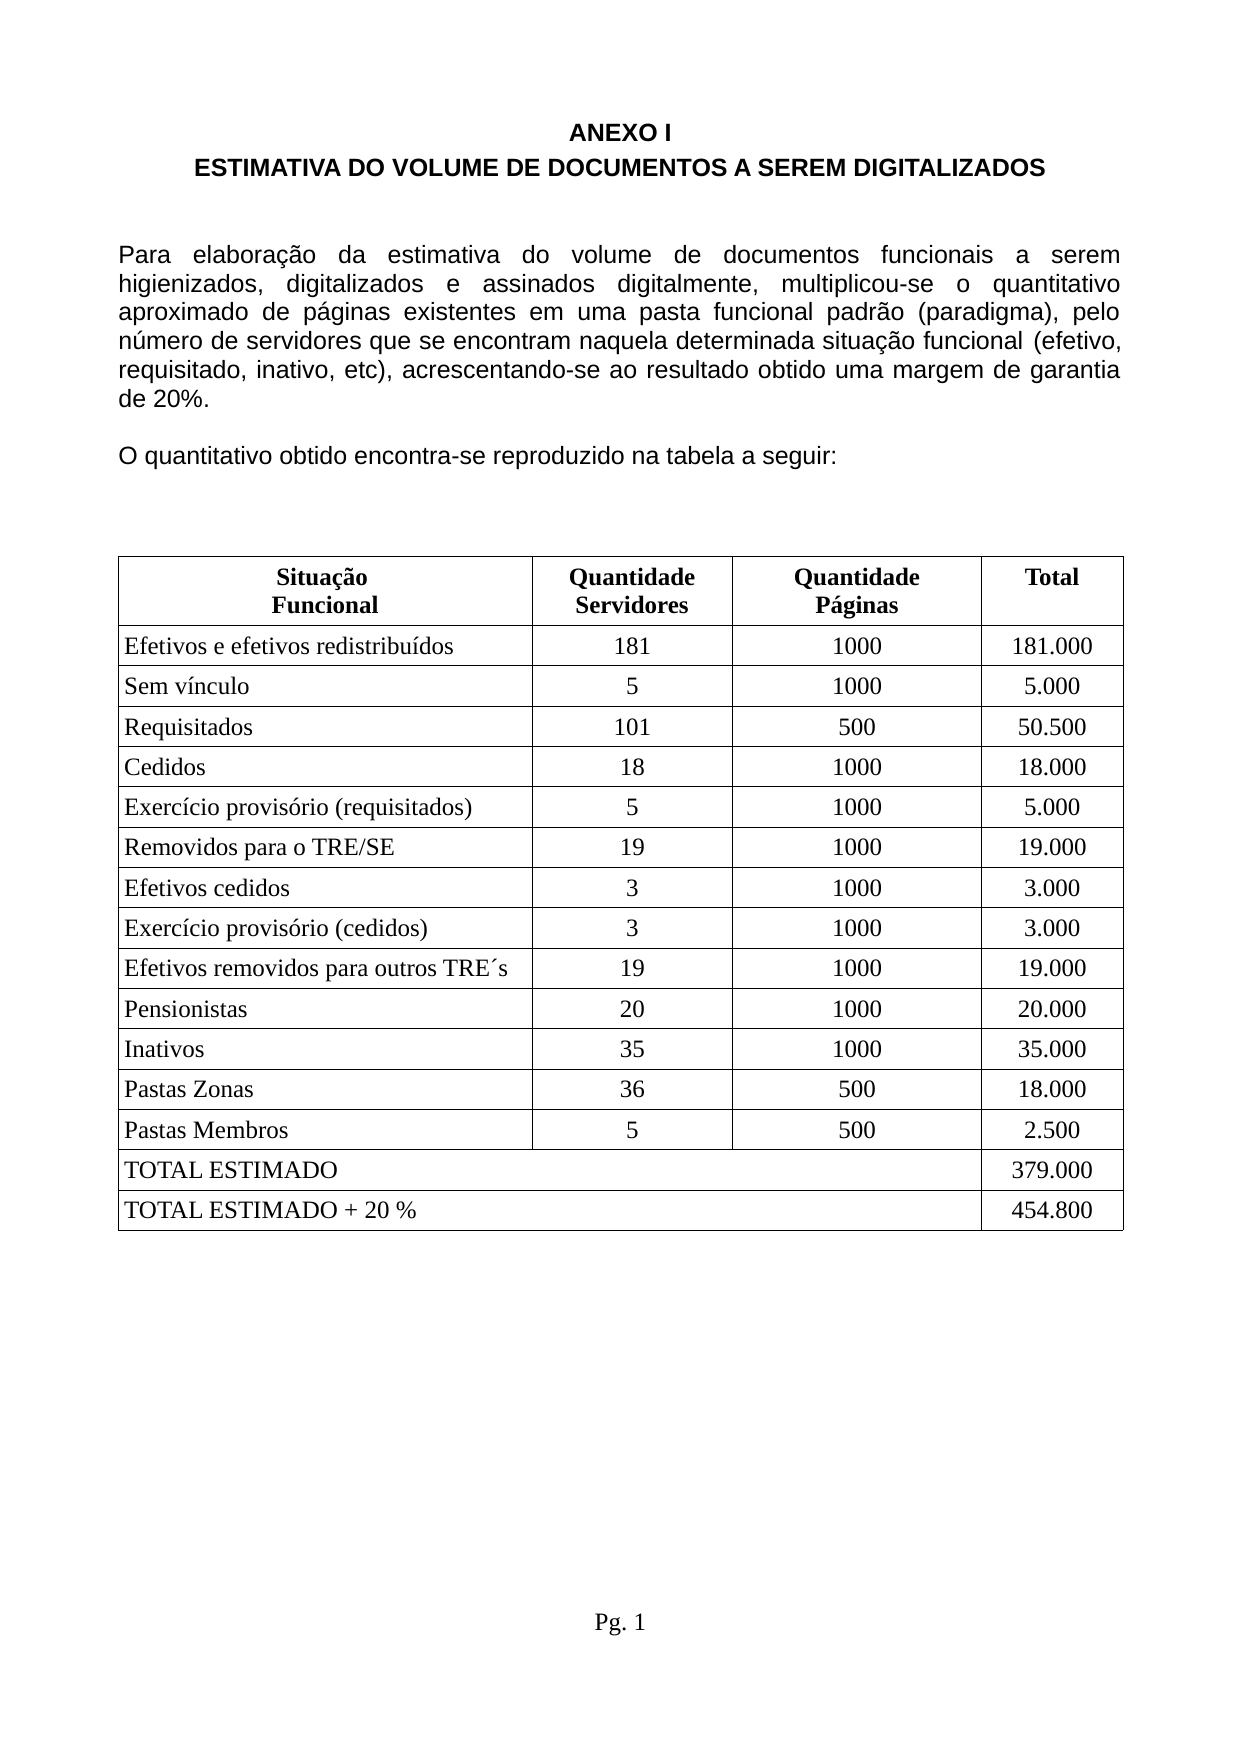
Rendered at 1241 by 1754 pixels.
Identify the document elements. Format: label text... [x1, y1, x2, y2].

table_cell 5 [533, 666, 732, 706]
table_cell Pastas Membros [119, 1110, 532, 1149]
table_cell 3 [533, 868, 732, 907]
table_cell Efetivos cedidos [119, 868, 532, 907]
table_cell TOTAL ESTIMADO [119, 1150, 981, 1189]
table_cell 1000 [733, 828, 981, 867]
table_cell 20.000 [982, 989, 1123, 1028]
table_cell 5 [533, 787, 732, 827]
table_cell 19.000 [982, 828, 1123, 867]
table_cell 1000 [733, 989, 981, 1028]
table_cell 1000 [733, 908, 981, 948]
table_cell 1000 [733, 666, 981, 706]
table_cell 18.000 [982, 1070, 1123, 1109]
table_cell Inativos [119, 1029, 532, 1068]
table_cell Exercício provisório (cedidos) [119, 908, 532, 948]
table_cell 1000 [733, 626, 981, 665]
table_cell 3.000 [982, 868, 1123, 907]
table_cell TOTAL ESTIMADO + 20 % [119, 1191, 981, 1230]
table_cell 36 [533, 1070, 732, 1109]
table_cell 181.000 [982, 626, 1123, 665]
table_cell 500 [733, 1110, 981, 1149]
table_cell Efetivos removidos para outros TRE´s [119, 949, 532, 988]
text Para elaboração da estimativa do volume de documentos funcionais a serem higienizados, digitalizados e assinados digitalmente, multiplicou-se o quantitativo aproximado de páginas existentes em uma pasta funcional padrão (paradigma), pelo número de servidores que se encontram naquela determinada situação funcional (efetivo, requisitado, inativo, etc), acrescentando-se ao resultado obtido uma margem de garantia de 20%. [118, 240, 1122, 412]
table_header Quantidade Páginas [733, 557, 981, 625]
table_cell Requisitados [119, 707, 532, 746]
table_header Situação Funcional [119, 557, 532, 625]
table_cell 1000 [733, 1029, 981, 1068]
table_cell 500 [733, 1070, 981, 1109]
table_cell 500 [733, 707, 981, 746]
table_cell 50.500 [982, 707, 1123, 746]
table_cell 1000 [733, 787, 981, 827]
table_cell 5.000 [982, 787, 1123, 827]
table_cell Sem vínculo [119, 666, 532, 706]
table_cell 20 [533, 989, 732, 1028]
table_cell 181 [533, 626, 732, 665]
table_cell 5 [533, 1110, 732, 1149]
table_cell 1000 [733, 949, 981, 988]
table_cell 18 [533, 747, 732, 786]
table_cell 35.000 [982, 1029, 1123, 1068]
table_cell 19 [533, 828, 732, 867]
table_cell 2.500 [982, 1110, 1123, 1149]
table_cell 19.000 [982, 949, 1123, 988]
table_cell 19 [533, 949, 732, 988]
table_cell 454.800 [982, 1191, 1123, 1230]
table_cell Removidos para o TRE/SE [119, 828, 532, 867]
table_cell 3.000 [982, 908, 1123, 948]
table_header Quantidade Servidores [533, 557, 732, 625]
table_cell 379.000 [982, 1150, 1123, 1189]
table_header Total [982, 557, 1123, 625]
table_cell Pensionistas [119, 989, 532, 1028]
table_cell 1000 [733, 868, 981, 907]
table_cell Efetivos e efetivos redistribuídos [119, 626, 532, 665]
text O quantitativo obtido encontra-se reproduzido na tabela a seguir: [118, 441, 1122, 470]
table_cell 35 [533, 1029, 732, 1068]
table_cell Cedidos [119, 747, 532, 786]
table_cell 18.000 [982, 747, 1123, 786]
table_cell 5.000 [982, 666, 1123, 706]
table_cell Exercício provisório (requisitados) [119, 787, 532, 827]
table_cell 101 [533, 707, 732, 746]
table_cell 1000 [733, 747, 981, 786]
table_cell Pastas Zonas [119, 1070, 532, 1109]
table_cell 3 [533, 908, 732, 948]
